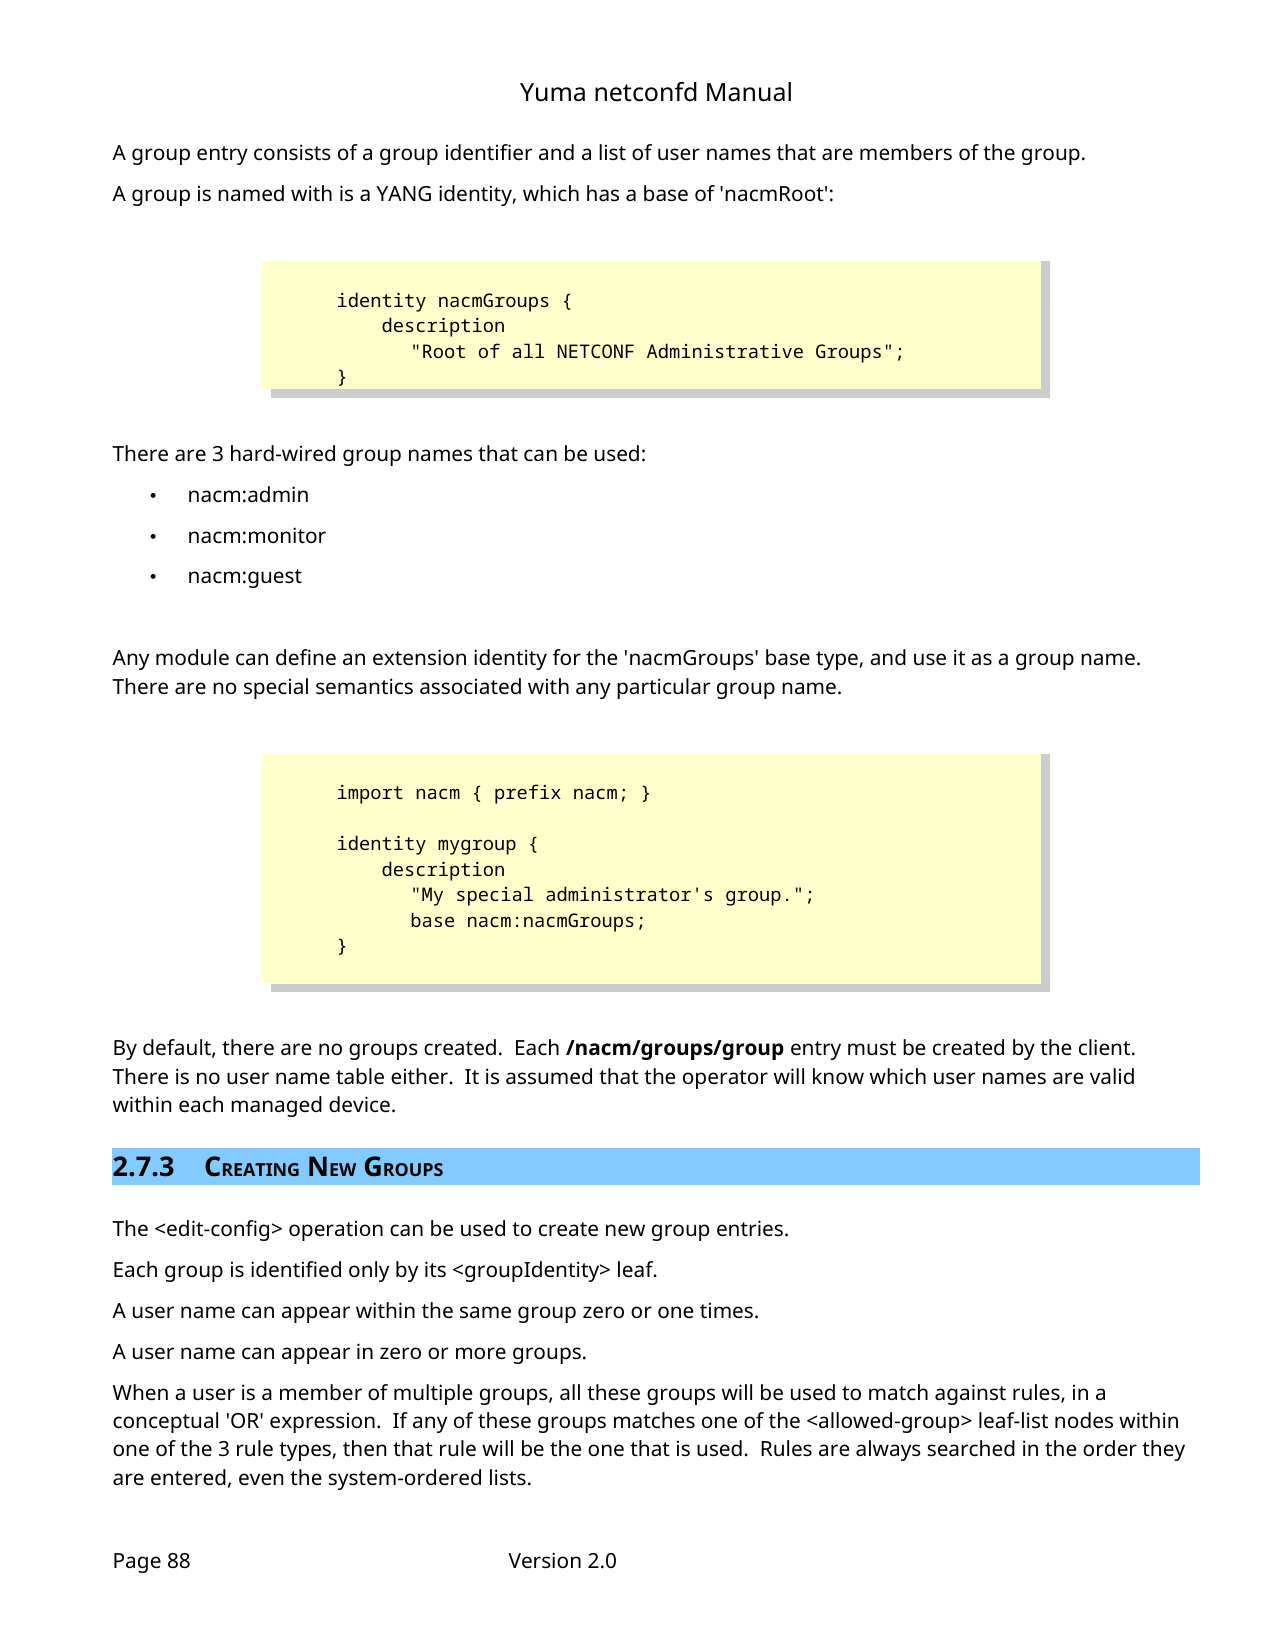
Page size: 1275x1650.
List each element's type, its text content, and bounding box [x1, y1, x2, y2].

text Any module can define an extension identity for the 'nacmGroups' base type, and use it as a group name. There are no special semantics associated with any particular group name. [112, 643, 1200, 700]
text There are 3 hard-wired group names that can be used: [112, 439, 1200, 467]
text A user name can appear in zero or more groups. [112, 1337, 1200, 1365]
subtitle Creating New Groups [112, 1148, 1200, 1185]
text Each group is identified only by its <groupIdentity> leaf. [112, 1255, 1200, 1283]
text identity nacmGroups { description "Root of all NETCONF Administrative Groups"; } [262, 261, 1041, 389]
list nacm:monitor [150, 521, 1200, 549]
text When a user is a member of multiple groups, all these groups will be used to match against rules, in a conceptual 'OR' expression. If any of these groups matches one of the <allowed-group> leaf-list nodes within one of the 3 rule types, then that rule will be the one that is used. Rules are always searched in the order they are entered, even the system-ordered lists. [112, 1378, 1200, 1491]
list nacm:guest [150, 562, 1200, 590]
text The <edit-config> operation can be used to create new group entries. [112, 1214, 1200, 1242]
text A group entry consists of a group identifier and a list of user names that are members of the group. [112, 138, 1200, 167]
list nacm:admin [150, 480, 1200, 508]
text A user name can appear within the same group zero or one times. [112, 1296, 1200, 1324]
text import nacm { prefix nacm; } identity mygroup { description "My special administrator's group."; base nacm:nacmGroups; } [262, 754, 1041, 958]
text By default, there are no groups created. Each /nacm/groups/group entry must be created by the client. There is no user name table either. It is assumed that the operator will know which user names are valid within each managed device. [112, 1033, 1200, 1119]
text A group is named with is a YANG identity, which has a base of 'nacmRoot': [112, 179, 1200, 208]
